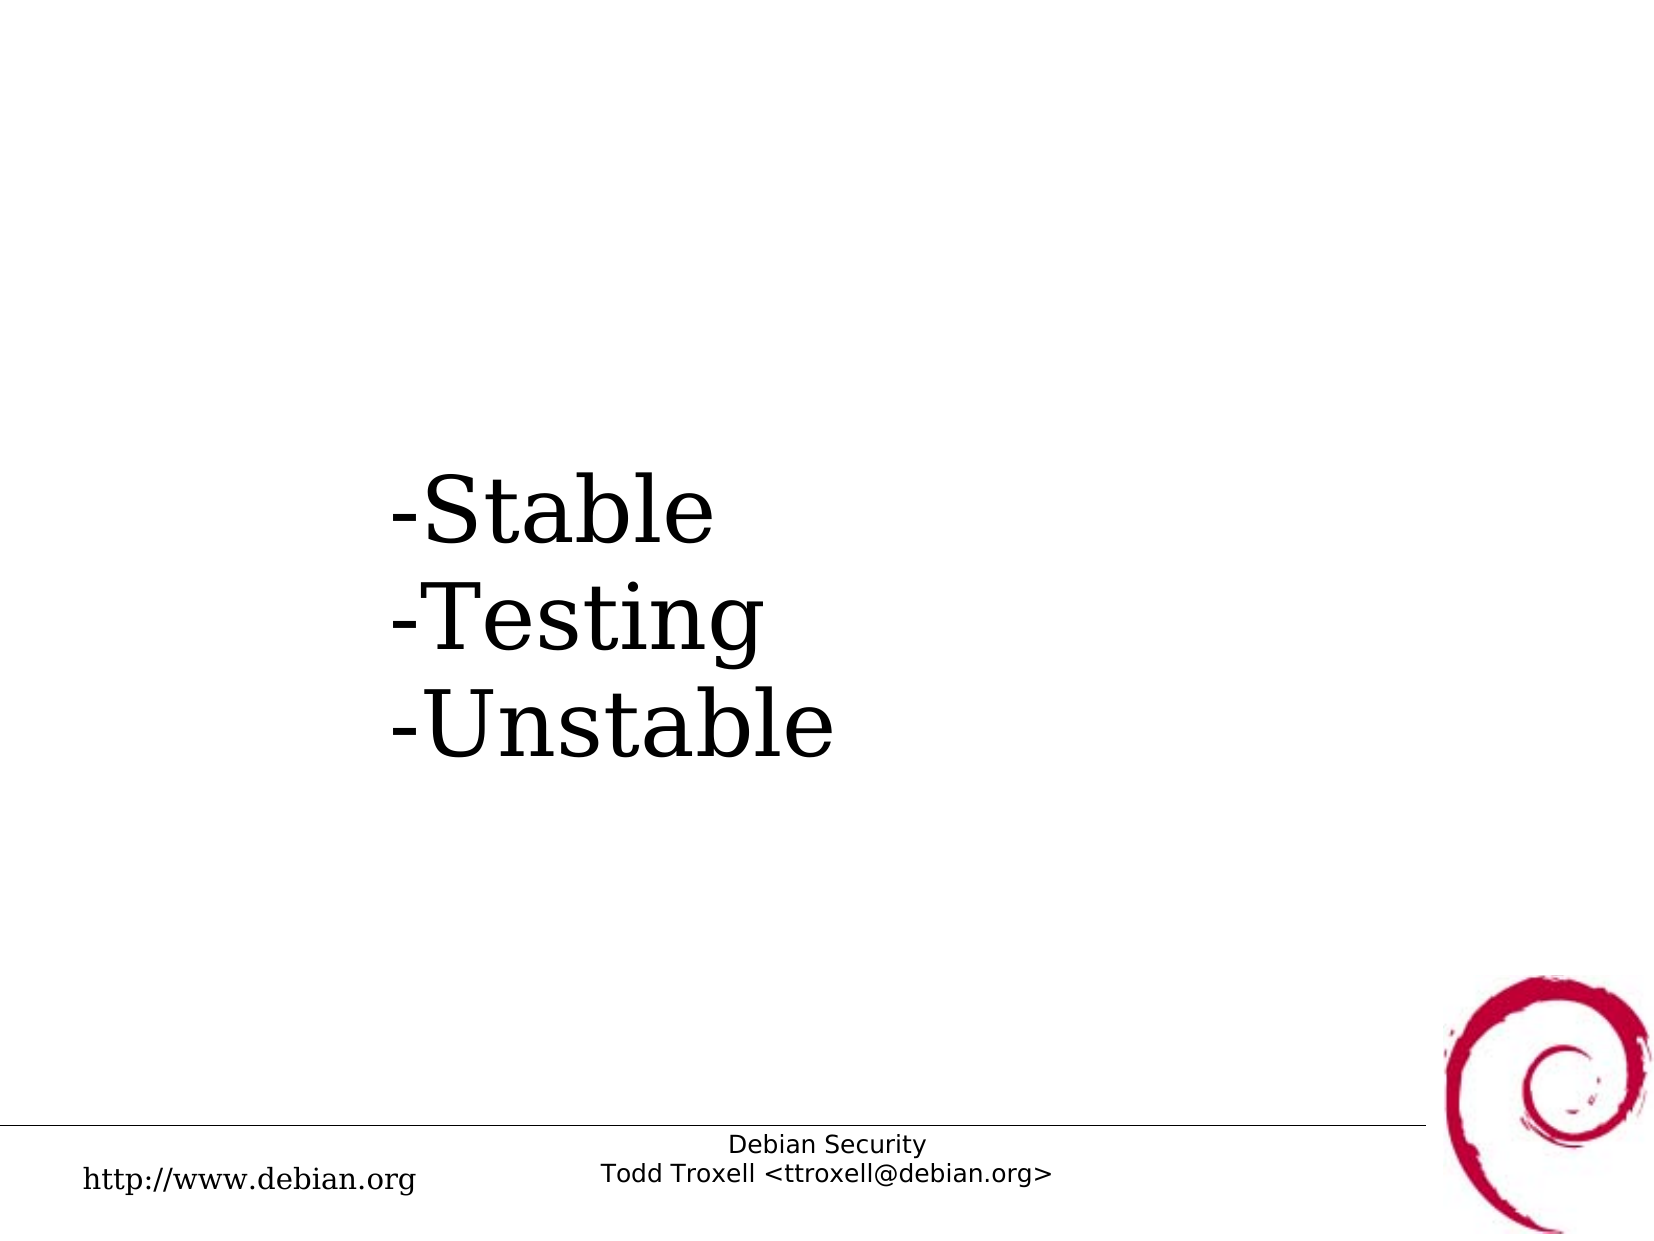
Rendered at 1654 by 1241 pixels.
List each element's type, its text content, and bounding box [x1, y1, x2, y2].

picture [1443, 975, 1654, 1234]
text_box -Stable -Testing -Unstable [375, 450, 1276, 826]
